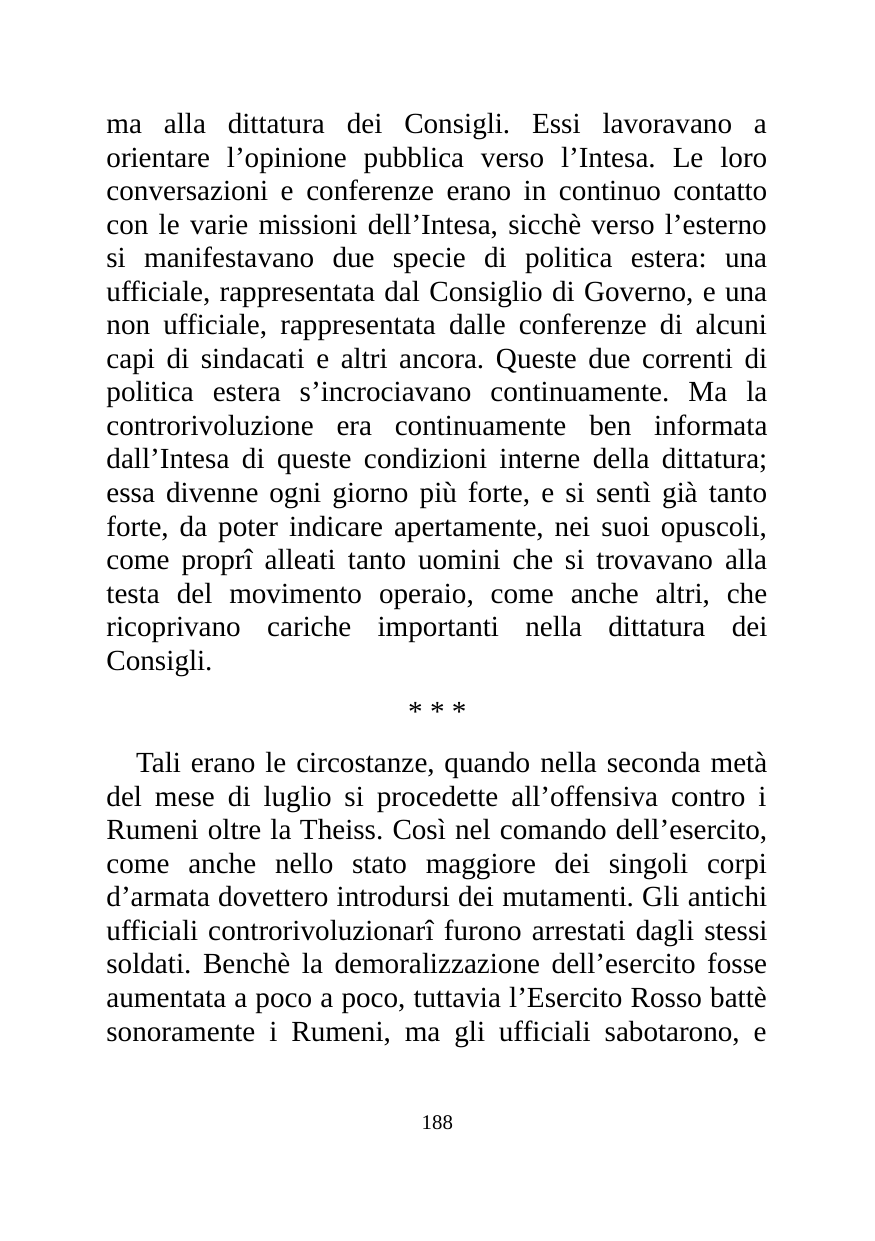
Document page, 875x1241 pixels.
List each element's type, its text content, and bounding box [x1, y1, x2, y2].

text ma alla dittatura dei Consigli. Essi lavoravano a orientare l’opinione pubblica verso l’Intesa. Le loro conversazioni e conferenze erano in continuo contatto con le varie missioni dell’Intesa, sicchè verso l’esterno si manifestavano due specie di politica estera: una ufficiale, rappresentata dal Consiglio di Governo, e una non ufficiale, rappresentata dalle conferenze di alcuni capi di sindacati e altri ancora. Queste due correnti di politica estera s’incrociavano continuamente. Ma la controrivoluzione era continuamente ben informata dall’Intesa di queste condizioni interne della dittatura; essa divenne ogni giorno più forte, e si sentì già tanto forte, da poter indicare apertamente, nei suoi opuscoli, come proprî alleati tanto uomini che si trovavano alla testa del movimento operaio, come anche altri, che ricoprivano cariche importanti nella dittatura dei Consigli. [106, 106, 768, 676]
text * * * [106, 694, 768, 728]
text Tali erano le circostanze, quando nella seconda metà del mese di luglio si procedette all’offensiva contro i Rumeni oltre la Theiss. Così nel comando dell’esercito, come anche nello stato maggiore dei singoli corpi d’armata dovettero introdursi dei mutamenti. Gli antichi ufficiali controrivoluzionarî furono arrestati dagli stessi soldati. Benchè la demoralizzazione dell’esercito fosse aumentata a poco a poco, tuttavia l’Esercito Rosso battè sonoramente i Rumeni, ma gli ufficiali sabotarono, e [106, 745, 768, 1047]
